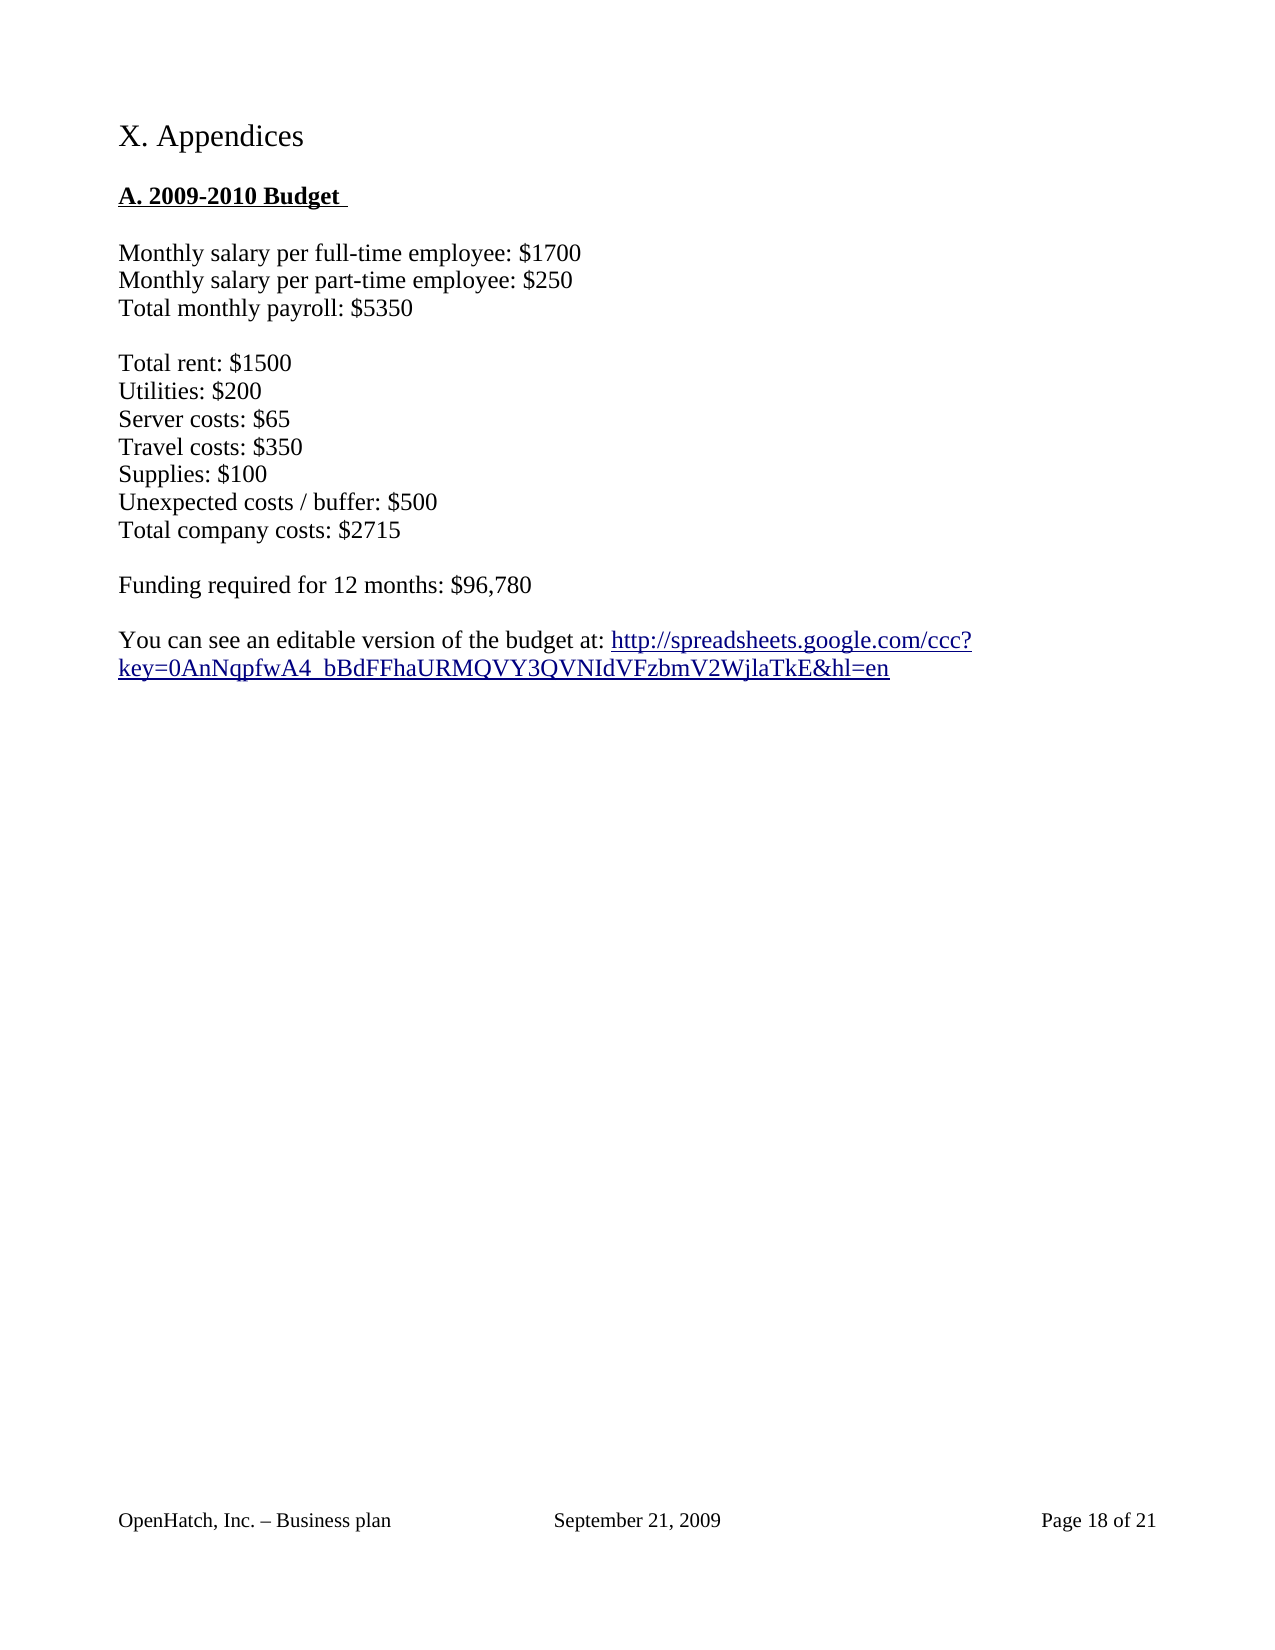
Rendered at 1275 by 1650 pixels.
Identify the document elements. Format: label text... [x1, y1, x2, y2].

subtitle A. 2009-2010 Budget [118, 182, 1156, 209]
text Monthly salary per full-time employee: $1700 Monthly salary per part-time employee: $250 Total monthly payroll: $5350 Total rent: $1500 Utilities: $200 Server costs: $65 Travel costs: $350 Supplies: $100 Unexpected costs / buffer: $500 Total company costs: $2715 Funding required for 12 months: $96,780 You can see an editable version of the budget at: http://spreadsheets.google.com/ccc?key=0AnNqpfwA4_bBdFFhaURMQVY3QVNIdVFzbmV2WjlaTkE&hl=en [118, 239, 1156, 710]
text X. Appendices [118, 118, 1156, 153]
